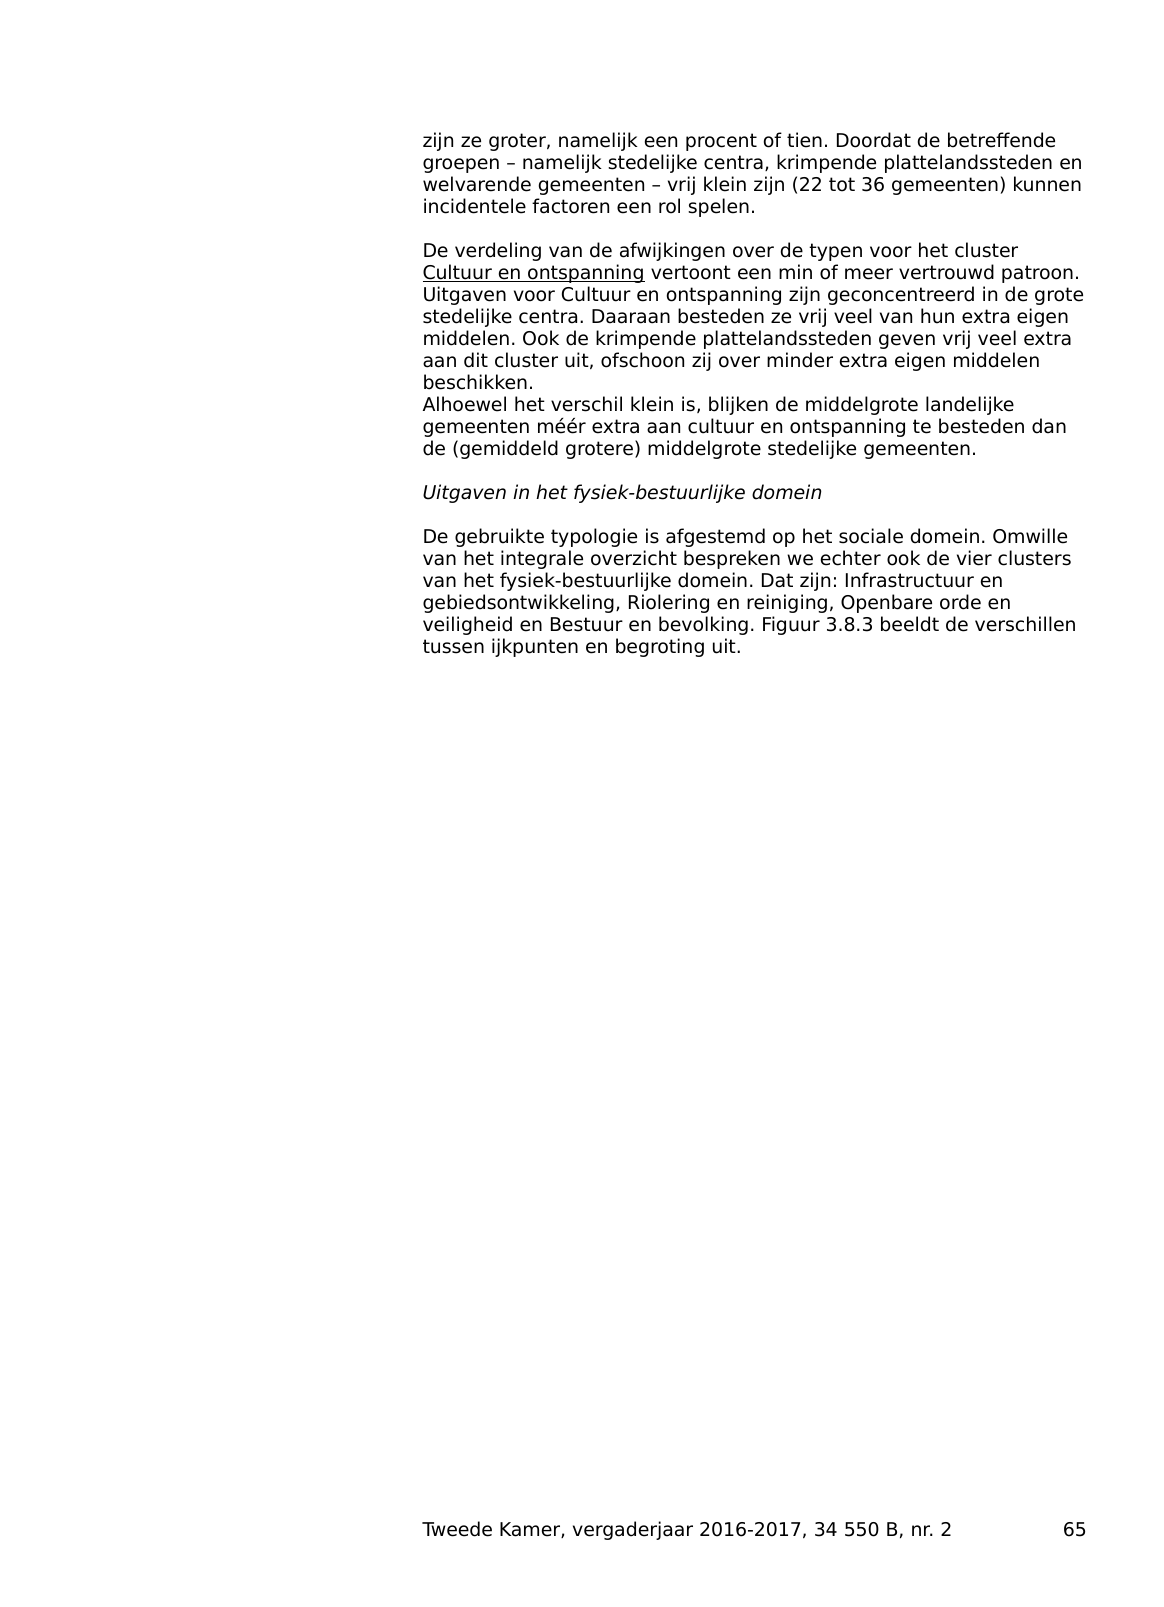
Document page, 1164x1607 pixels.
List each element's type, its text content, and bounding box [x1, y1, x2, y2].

text zijn ze groter, namelijk een procent of tien. Doordat de betreffende groepen – namelijk stedelijke centra, krimpende plattelandssteden en welvarende gemeenten – vrij klein zijn (22 tot 36 gemeenten) kunnen incidentele factoren een rol spelen. [422, 130, 1087, 218]
subtitle Uitgaven in het fysiek-bestuurlijke domein [422, 482, 1087, 504]
text Alhoewel het verschil klein is, blijken de middelgrote landelijke gemeenten méér extra aan cultuur en ontspanning te besteden dan de (gemiddeld grotere) middelgrote stedelijke gemeenten. [422, 394, 1087, 460]
text De gebruikte typologie is afgestemd op het sociale domein. Omwille van het integrale overzicht bespreken we echter ook de vier clusters van het fysiek-bestuurlijke domein. Dat zijn: Infrastructuur en gebiedsontwikkeling, Riolering en reiniging, Openbare orde en veiligheid en Bestuur en bevolking. Figuur 3.8.3 beeldt de verschillen tussen ijkpunten en begroting uit. [422, 526, 1087, 658]
text De verdeling van de afwijkingen over de typen voor het cluster Cultuur en ontspanning vertoont een min of meer vertrouwd patroon. Uitgaven voor Cultuur en ontspanning zijn geconcentreerd in de grote stedelijke centra. Daaraan besteden ze vrij veel van hun extra eigen middelen. Ook de krimpende plattelandssteden geven vrij veel extra aan dit cluster uit, ofschoon zij over minder extra eigen middelen beschikken. [422, 240, 1087, 394]
